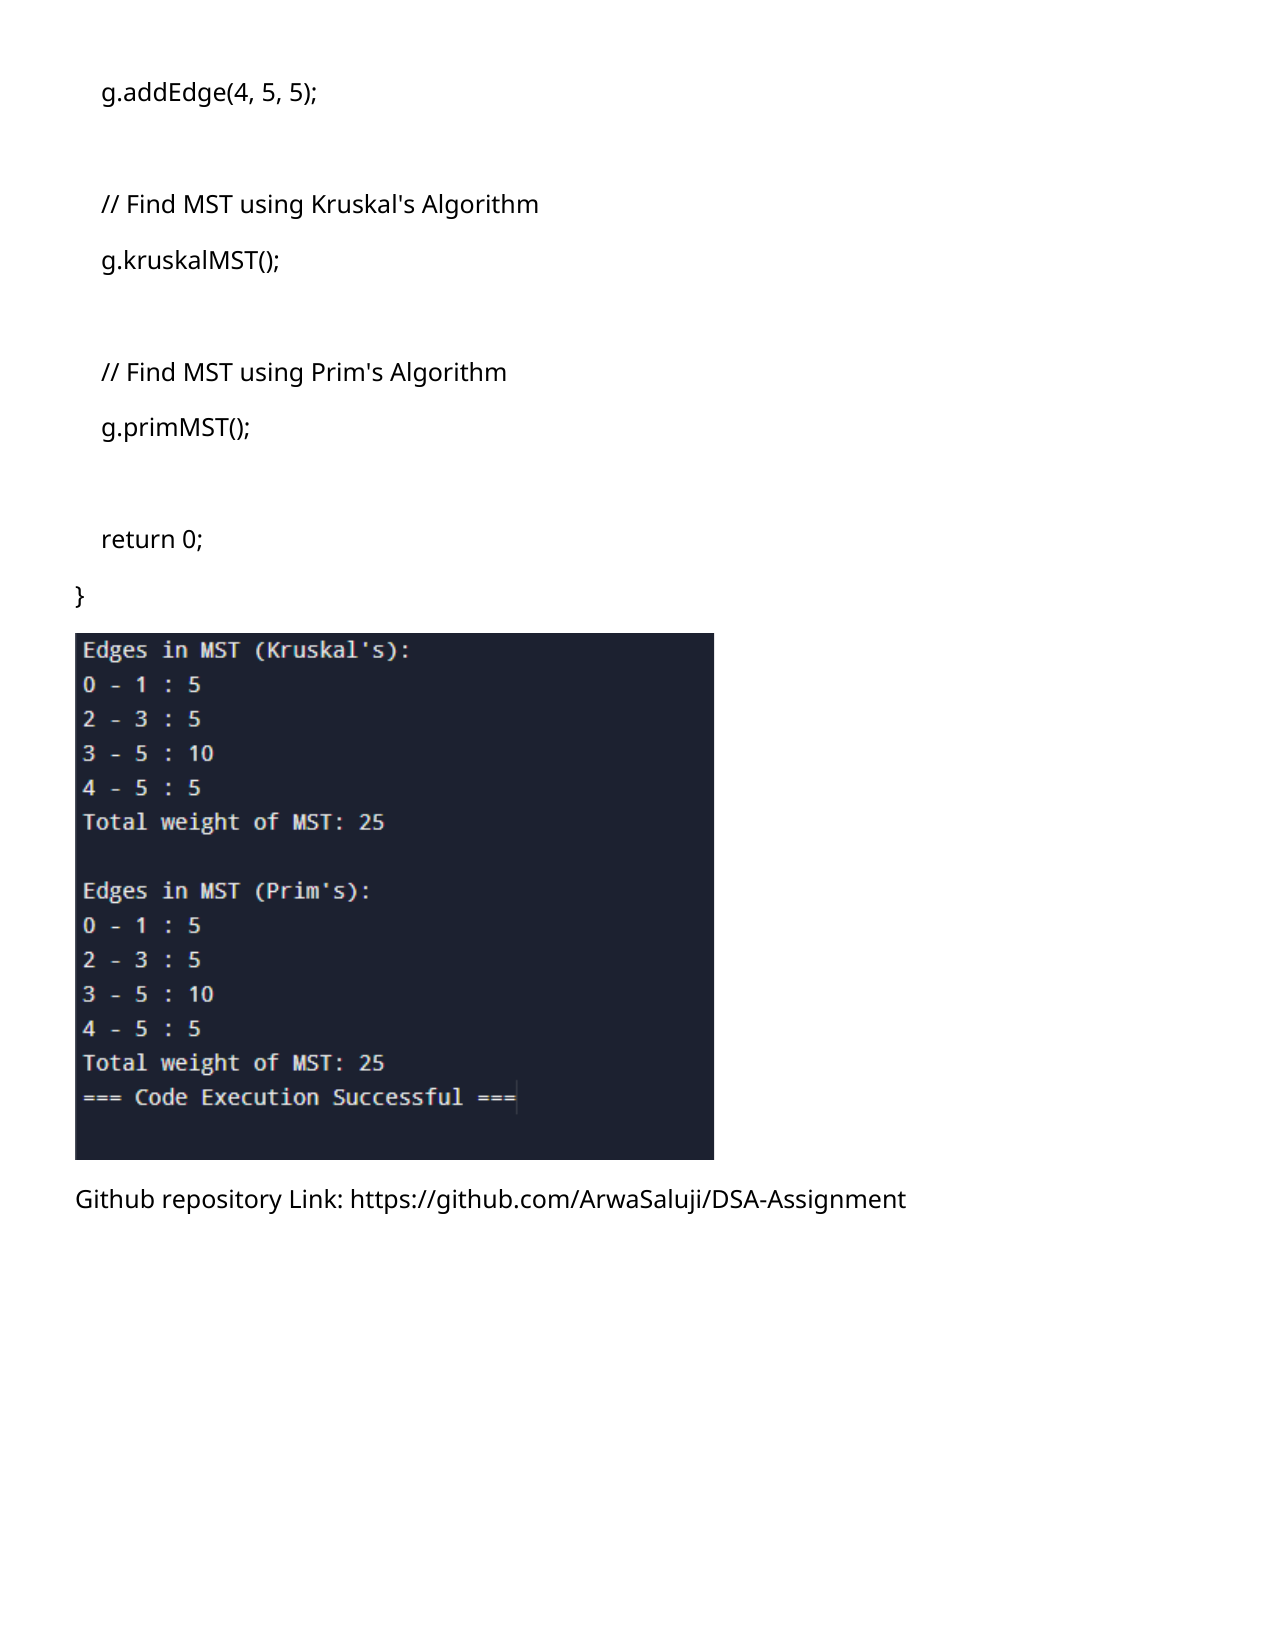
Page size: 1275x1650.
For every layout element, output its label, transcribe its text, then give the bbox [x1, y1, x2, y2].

text // Find MST using Kruskal's Algorithm [75, 187, 1200, 221]
text g.kruskalMST(); [75, 242, 1200, 277]
text Github repository Link: https://github.com/ArwaSaluji/DSA-Assignment [75, 1182, 1200, 1216]
text } [75, 577, 1200, 612]
text g.primMST(); [75, 410, 1200, 444]
text // Find MST using Prim's Algorithm [75, 354, 1200, 388]
text g.addEdge(4, 5, 5); [75, 75, 1200, 109]
text return 0; [75, 522, 1200, 556]
